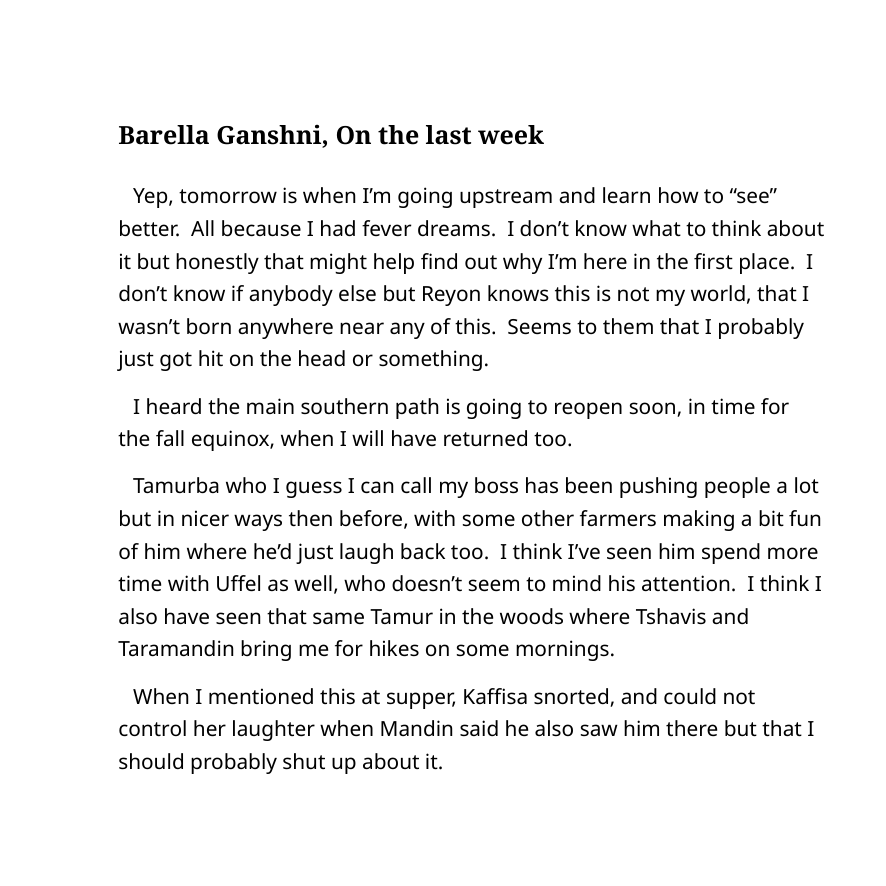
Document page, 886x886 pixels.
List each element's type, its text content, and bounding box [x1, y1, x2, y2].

text I heard the main southern path is going to reopen soon, in time for the fall equinox, when I will have returned too. [118, 392, 827, 453]
text Yep, tomorrow is when I’m going upstream and learn how to “see” better. All because I had fever dreams. I don’t know what to think about it but honestly that might help find out why I’m here in the first place. I don’t know if anybody else but Reyon knows this is not my world, that I wasn’t born anywhere near any of this. Seems to them that I probably just got hit on the head or something. [118, 182, 827, 373]
subtitle Barella Ganshni, On the last week [118, 118, 827, 152]
text When I mentioned this at supper, Kaffisa snorted, and could not control her laughter when Mandin said he also saw him there but that I should probably shut up about it. [118, 682, 827, 775]
text Tamurba who I guess I can call my boss has been pushing people a lot but in nicer ways then before, with some other farmers making a bit fun of him where he’d just laugh back too. I think I’ve seen him spend more time with Uffel as well, who doesn’t seem to mind his attention. I think I also have seen that same Tamur in the woods where Tshavis and Taramandin bring me for hikes on some mornings. [118, 472, 827, 663]
